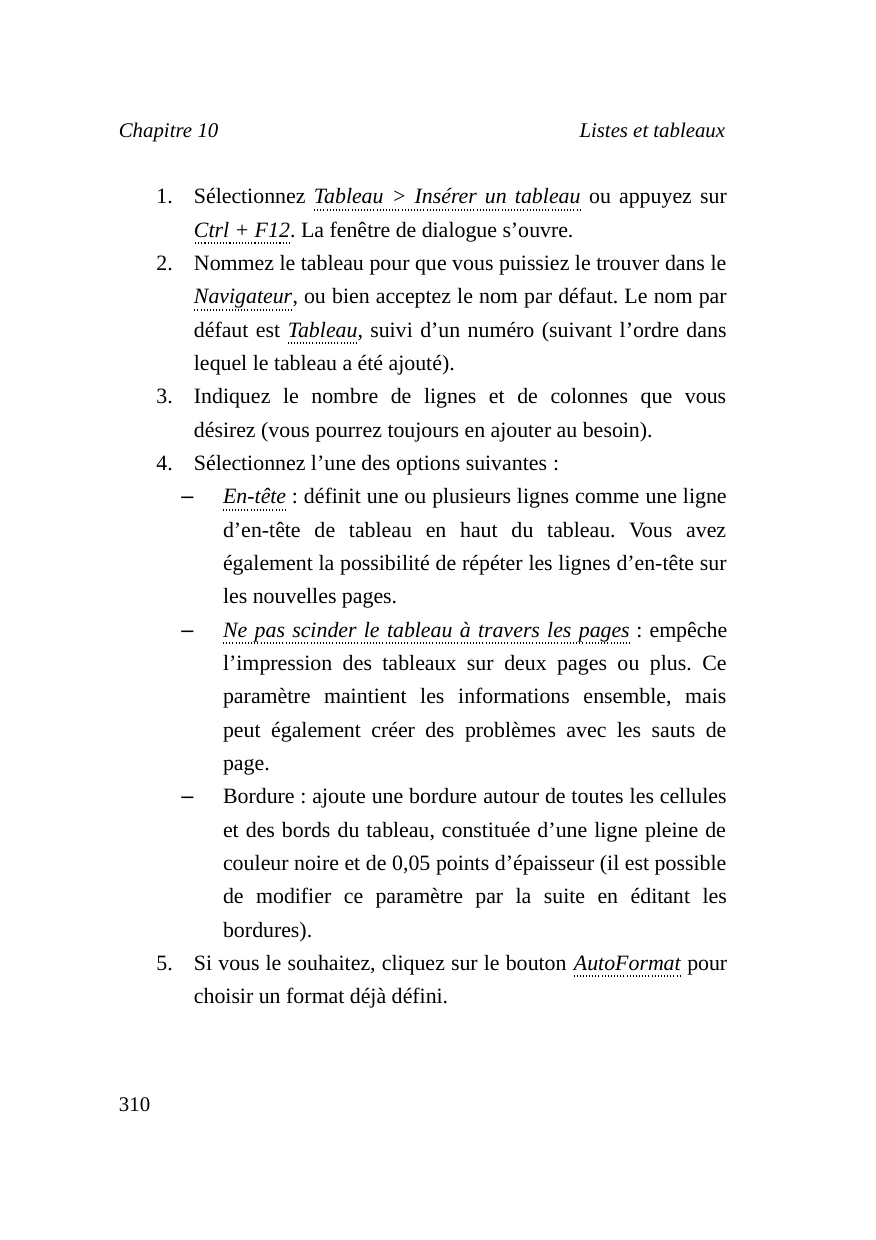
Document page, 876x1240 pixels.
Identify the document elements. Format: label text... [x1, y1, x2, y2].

list Ne pas scinder le tableau à travers les pages : empêche l’impression des tableaux sur deux pages ou plus. Ce paramètre maintient les informations ensemble, mais peut également créer des problèmes avec les sauts de page. [181, 611, 727, 777]
list En-tête : définit une ou plusieurs lignes comme une ligne d’en-tête de tableau en haut du tableau. Vous avez également la possibilité de répéter les lignes d’en-tête sur les nouvelles pages. [181, 477, 727, 611]
list Si vous le souhaitez, cliquez sur le bouton AutoFormat pour choisir un format déjà défini. [156, 944, 727, 1011]
list Bordure : ajoute une bordure autour de toutes les cellules et des bords du tableau, constituée d’une ligne pleine de couleur noire et de 0,05 points d’épaisseur (il est possible de modifier ce paramètre par la suite en éditant les bordures). [181, 777, 727, 944]
list Nommez le tableau pour que vous puissiez le trouver dans le Navigateur, ou bien acceptez le nom par défaut. Le nom par défaut est Tableau, suivi d’un numéro (suivant l’ordre dans lequel le tableau a été ajouté). [156, 244, 727, 377]
list Indiquez le nombre de lignes et de colonnes que vous désirez (vous pourrez toujours en ajouter au besoin). [156, 377, 727, 444]
list Sélectionnez Tableau > Insérer un tableau ou appuyez sur Ctrl + F12. La fenêtre de dialogue s’ouvre. [156, 177, 727, 244]
list Sélectionnez l’une des options suivantes : [156, 444, 727, 477]
